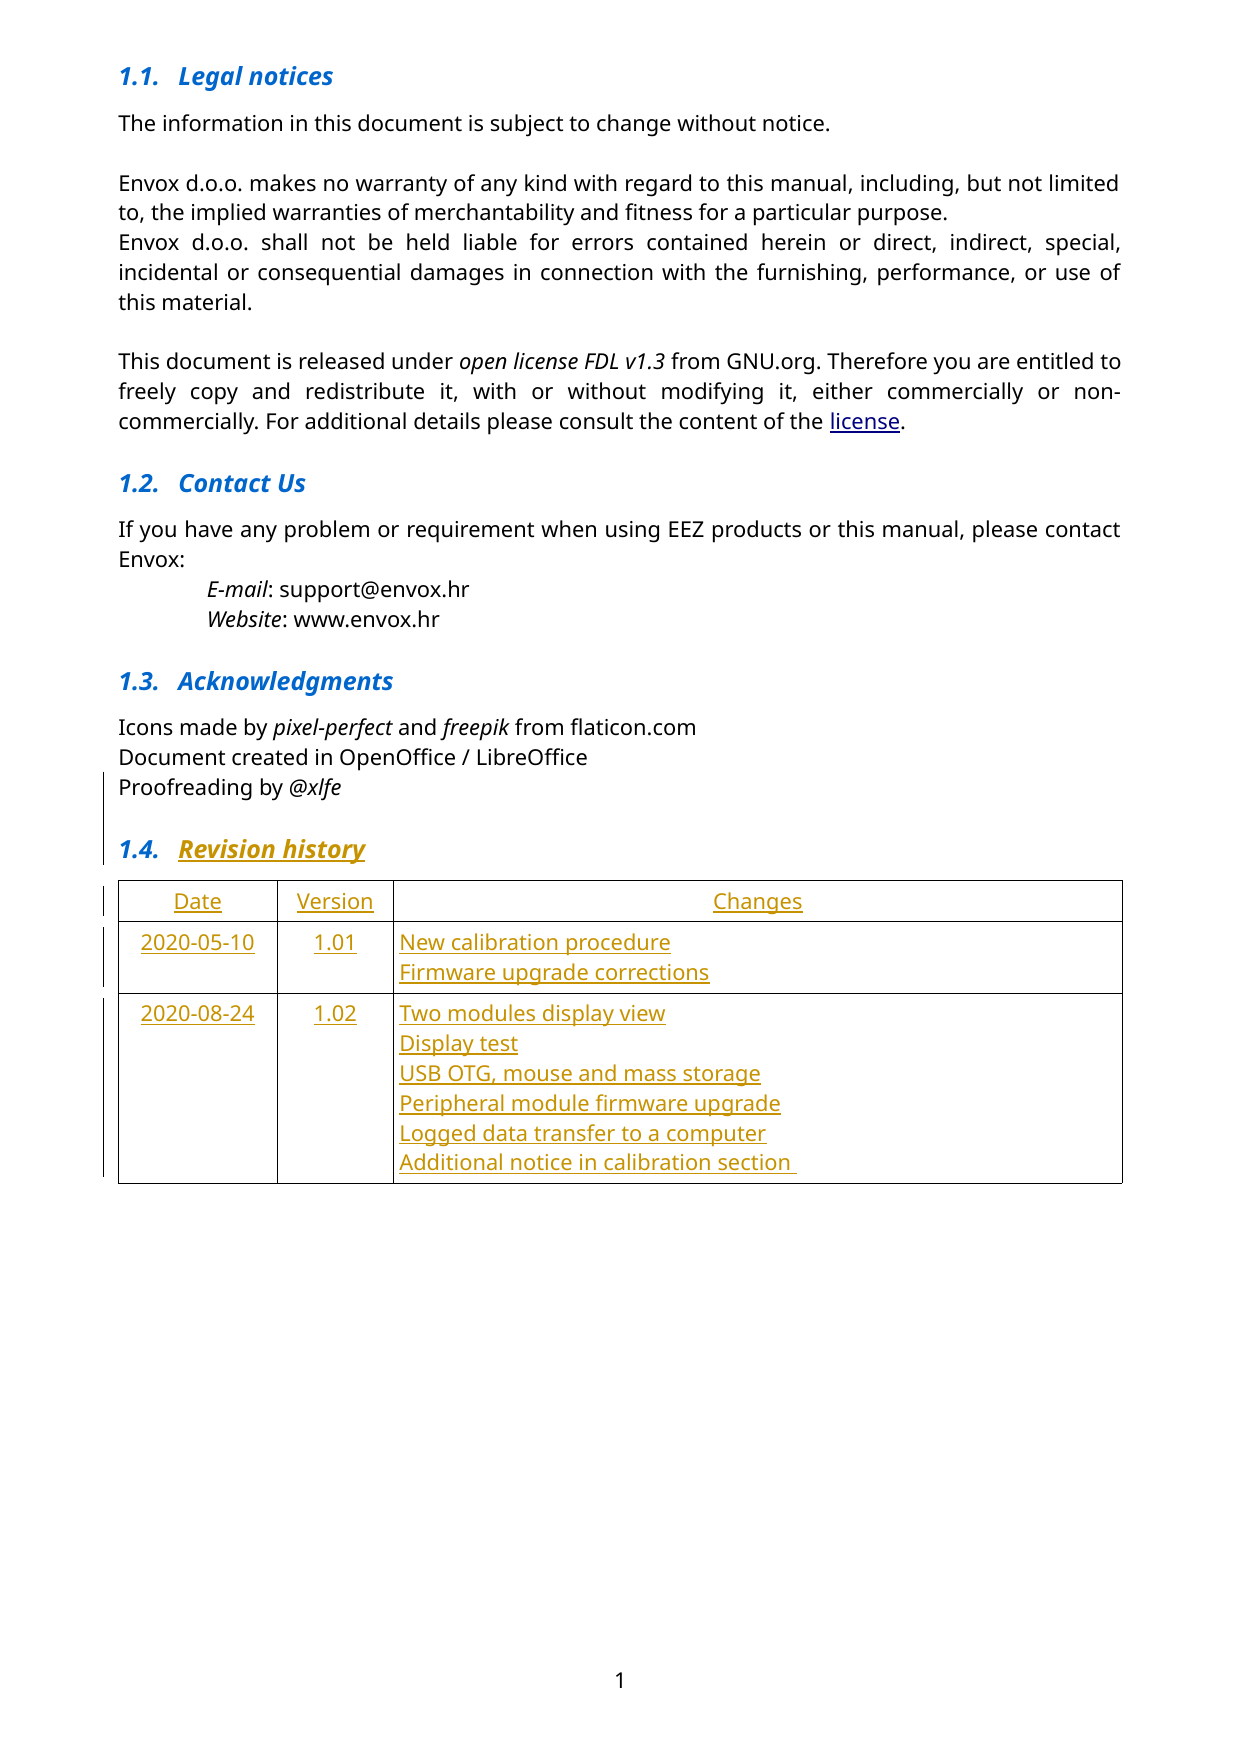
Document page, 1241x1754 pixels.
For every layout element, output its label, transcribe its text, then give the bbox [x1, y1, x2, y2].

table_header Version [278, 881, 393, 921]
table_cell 2020-08-24 [119, 994, 277, 1183]
table_header Date [119, 881, 277, 921]
table_cell New calibration procedure Firmware upgrade corrections [394, 922, 1122, 993]
table_cell 2020-05-10 [119, 922, 277, 993]
text This document is released under open license FDL v1.3 from GNU.org. Therefore you are entitled to freely copy and redistribute it, with or without modifying it, either commercially or non-commercially. For additional details please consult the content of the license. [118, 346, 1122, 436]
subtitle Contact Us [118, 465, 1122, 499]
table_cell 1.01 [278, 922, 393, 993]
table_cell 1.02 [278, 994, 393, 1183]
text Proofreading by @xlfe [118, 772, 1122, 801]
text E-mail: support@envox.hr [118, 574, 1122, 604]
text Envox d.o.o. makes no warranty of any kind with regard to this manual, including, but not limited to, the implied warranties of merchantability and fitness for a particular purpose. [118, 167, 1122, 227]
text Envox d.o.o. shall not be held liable for errors contained herein or direct, indirect, special, incidental or consequential damages in connection with the furnishing, performance, or use of this material. [118, 227, 1122, 316]
text Website: www.envox.hr [118, 604, 1122, 633]
subtitle Revision history [118, 831, 1122, 865]
text The information in this document is subject to change without notice. [118, 108, 1122, 138]
text Document created in OpenOffice / LibreOffice [118, 742, 1122, 772]
table_cell Two modules display view Display test USB OTG, mouse and mass storage Peripheral module firmware upgrade Logged data transfer to a computer Additional notice in calibration section [394, 994, 1122, 1183]
table_header Changes [394, 881, 1122, 921]
text If you have any problem or requirement when using EEZ products or this manual, please contact Envox: [118, 514, 1122, 574]
subtitle Acknowledgments [118, 663, 1122, 697]
subtitle Legal notices [118, 59, 1122, 93]
text Icons made by pixel-perfect and freepik from flaticon.com [118, 712, 1122, 742]
